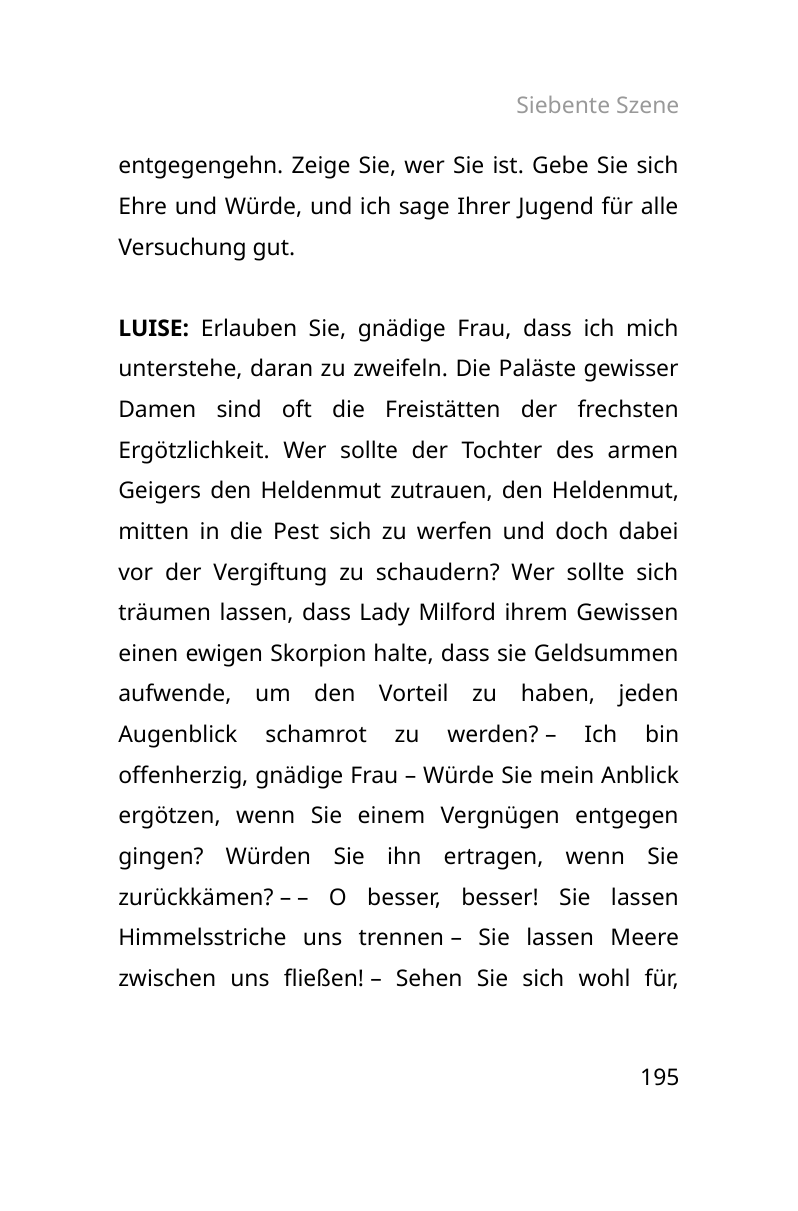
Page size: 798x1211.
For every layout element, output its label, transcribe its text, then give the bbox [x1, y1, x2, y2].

text entgegengehn. Zeige Sie, wer Sie ist. Gebe Sie sich Ehre und Würde, und ich sage Ihrer Jugend für alle Versuchung gut. [118, 149, 679, 262]
text LUISE: Erlauben Sie, gnädige Frau, dass ich mich unterstehe, daran zu zweifeln. Die Paläste gewisser Damen sind oft die Freistätten der frechsten Ergötzlichkeit. Wer sollte der Tochter des armen Geigers den Heldenmut zutrauen, den Heldenmut, mitten in die Pest sich zu werfen und doch dabei vor der Vergiftung zu schaudern? Wer sollte sich träumen lassen, dass Lady Milford ihrem Gewissen einen ewigen Skorpion halte, dass sie Geldsummen aufwende, um den Vorteil zu haben, jeden Augenblick schamrot zu werden? – Ich bin offenherzig, gnädige Frau – Würde Sie mein Anblick ergötzen, wenn Sie einem Vergnügen entgegen gingen? Würden Sie ihn ertragen, wenn Sie zurückkämen? – – O besser, besser! Sie lassen Himmelsstriche uns trennen – Sie lassen Meere zwischen uns fließen! – Sehen Sie sich wohl für, [118, 283, 679, 993]
